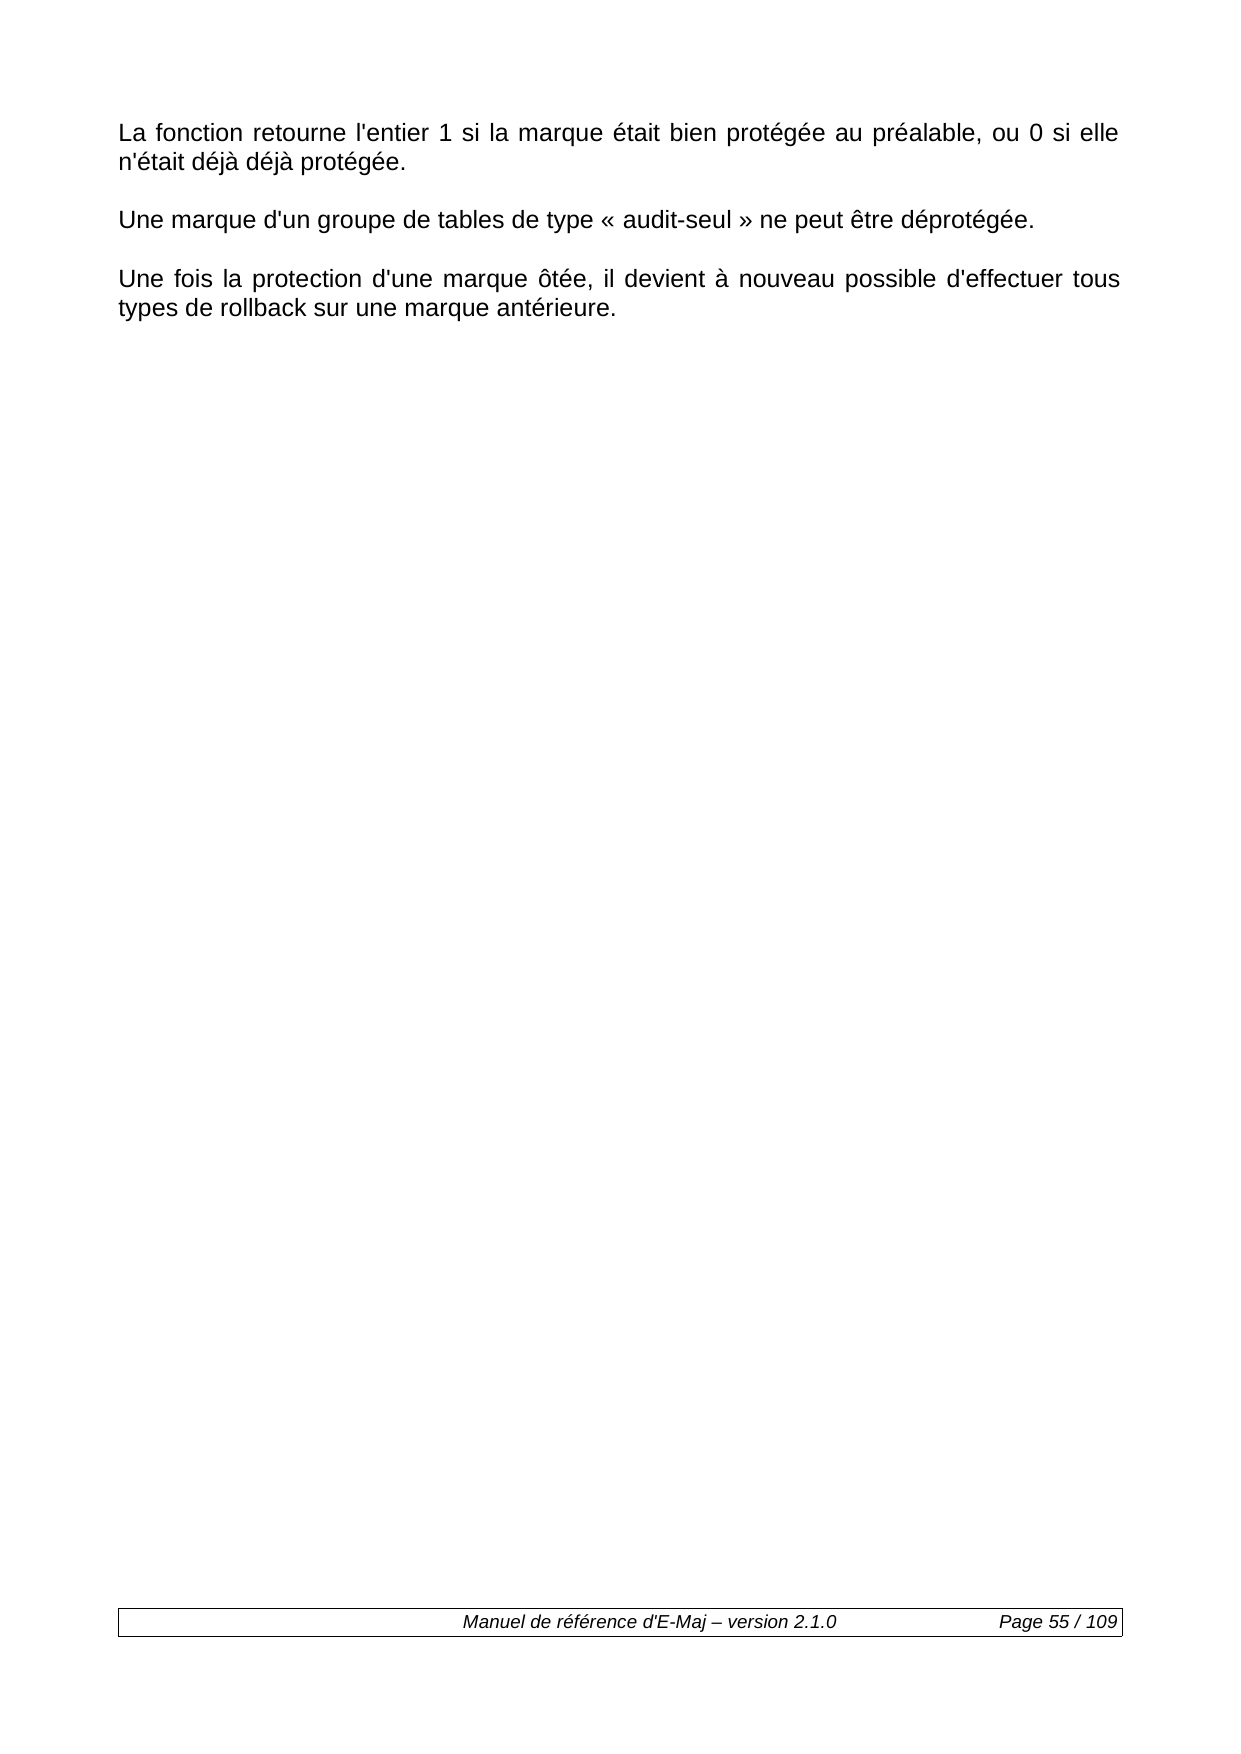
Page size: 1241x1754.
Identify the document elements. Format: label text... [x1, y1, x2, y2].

text La fonction retourne l'entier 1 si la marque était bien protégée au préalable, ou 0 si elle n'était déjà déjà protégée. [118, 118, 1122, 176]
text Une fois la protection d'une marque ôtée, il devient à nouveau possible d'effectuer tous types de rollback sur une marque antérieure. [118, 263, 1122, 322]
text Une marque d'un groupe de tables de type « audit-seul » ne peut être déprotégée. [118, 205, 1122, 234]
